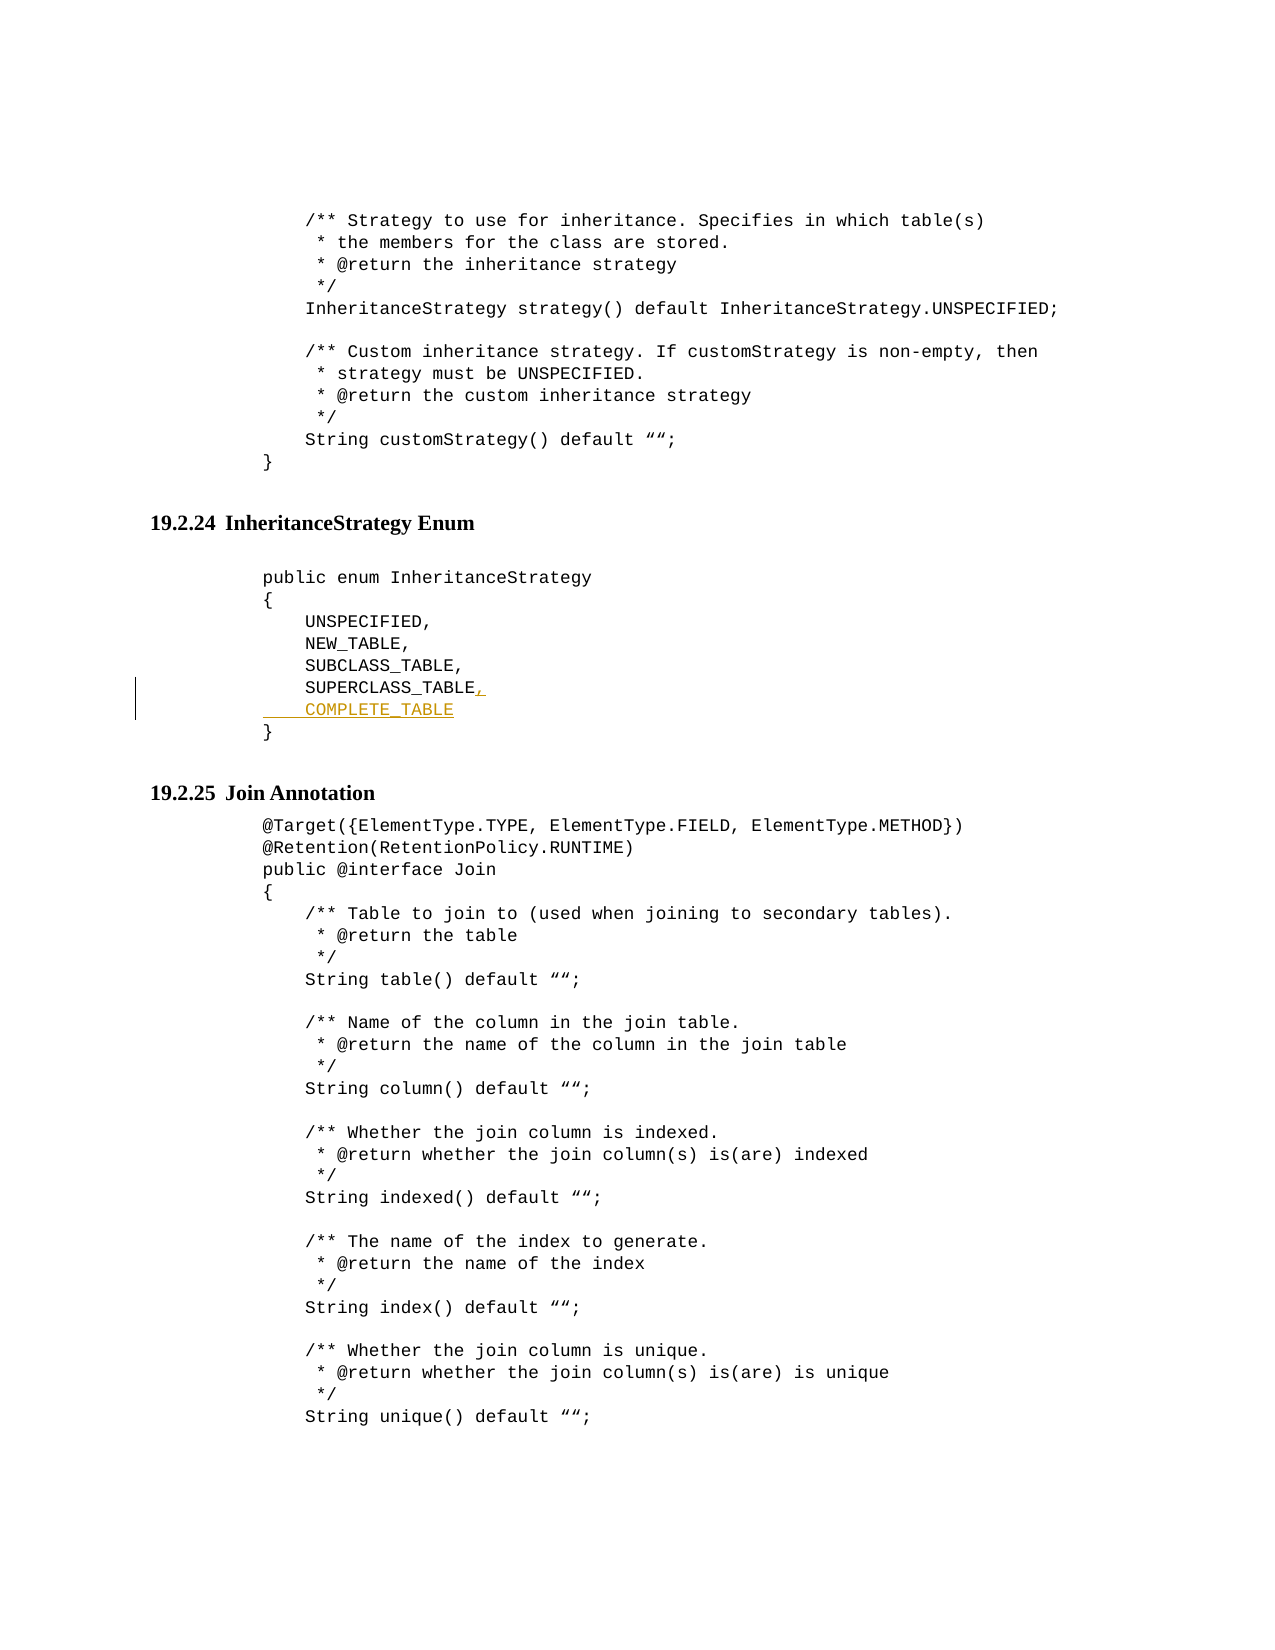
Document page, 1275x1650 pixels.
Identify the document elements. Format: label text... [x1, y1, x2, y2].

text String index() default ““; [262, 1296, 1125, 1318]
text /** Custom inheritance strategy. If customStrategy is non-empty, then [262, 341, 1125, 363]
text /** Whether the join column is unique. [262, 1340, 1125, 1362]
text { [262, 589, 1125, 611]
text */ [262, 946, 1125, 968]
text */ [262, 1056, 1125, 1078]
text String indexed() default ““; [262, 1187, 1125, 1209]
text /** Strategy to use for inheritance. Specifies in which table(s) [262, 210, 1125, 232]
text String customStrategy() default ““; [262, 429, 1125, 451]
text */ [262, 276, 1125, 297]
text * @return the custom inheritance strategy [262, 385, 1125, 407]
subtitle InheritanceStrategy Enum [150, 509, 1125, 535]
text { [262, 881, 1125, 903]
text /** Table to join to (used when joining to secondary tables). [262, 903, 1125, 924]
text */ [262, 1384, 1125, 1406]
text } [262, 720, 1125, 742]
text /** Whether the join column is indexed. [262, 1121, 1125, 1143]
text String unique() default ““; [262, 1406, 1125, 1428]
text SUBCLASS_TABLE, [262, 655, 1125, 677]
text InheritanceStrategy strategy() default InheritanceStrategy.UNSPECIFIED; [262, 297, 1125, 319]
subtitle Join Annotation [150, 779, 1125, 805]
text String table() default ““; [262, 968, 1125, 990]
text @Target({ElementType.TYPE, ElementType.FIELD, ElementType.METHOD}) [262, 815, 1125, 837]
text * @return the name of the column in the join table [262, 1034, 1125, 1056]
text * @return the inheritance strategy [262, 254, 1125, 276]
text @Retention(RetentionPolicy.RUNTIME) [262, 837, 1125, 859]
text NEW_TABLE, [262, 633, 1125, 655]
text * @return the name of the index [262, 1253, 1125, 1274]
text */ [262, 1165, 1125, 1187]
text String column() default ““; [262, 1078, 1125, 1099]
text * strategy must be UNSPECIFIED. [262, 363, 1125, 385]
text /** Name of the column in the join table. [262, 1012, 1125, 1034]
text * the members for the class are stored. [262, 232, 1125, 254]
text * @return the table [262, 924, 1125, 946]
text SUPERCLASS_TABLE, [262, 677, 1125, 698]
text */ [262, 1274, 1125, 1296]
text */ [262, 407, 1125, 429]
text public @interface Join [262, 859, 1125, 881]
text COMPLETE_TABLE [262, 698, 1125, 720]
text * @return whether the join column(s) is(are) is unique [262, 1362, 1125, 1384]
text UNSPECIFIED, [262, 611, 1125, 633]
text * @return whether the join column(s) is(are) indexed [262, 1143, 1125, 1165]
text public enum InheritanceStrategy [262, 567, 1125, 589]
text /** The name of the index to generate. [262, 1231, 1125, 1253]
text } [262, 451, 1125, 472]
